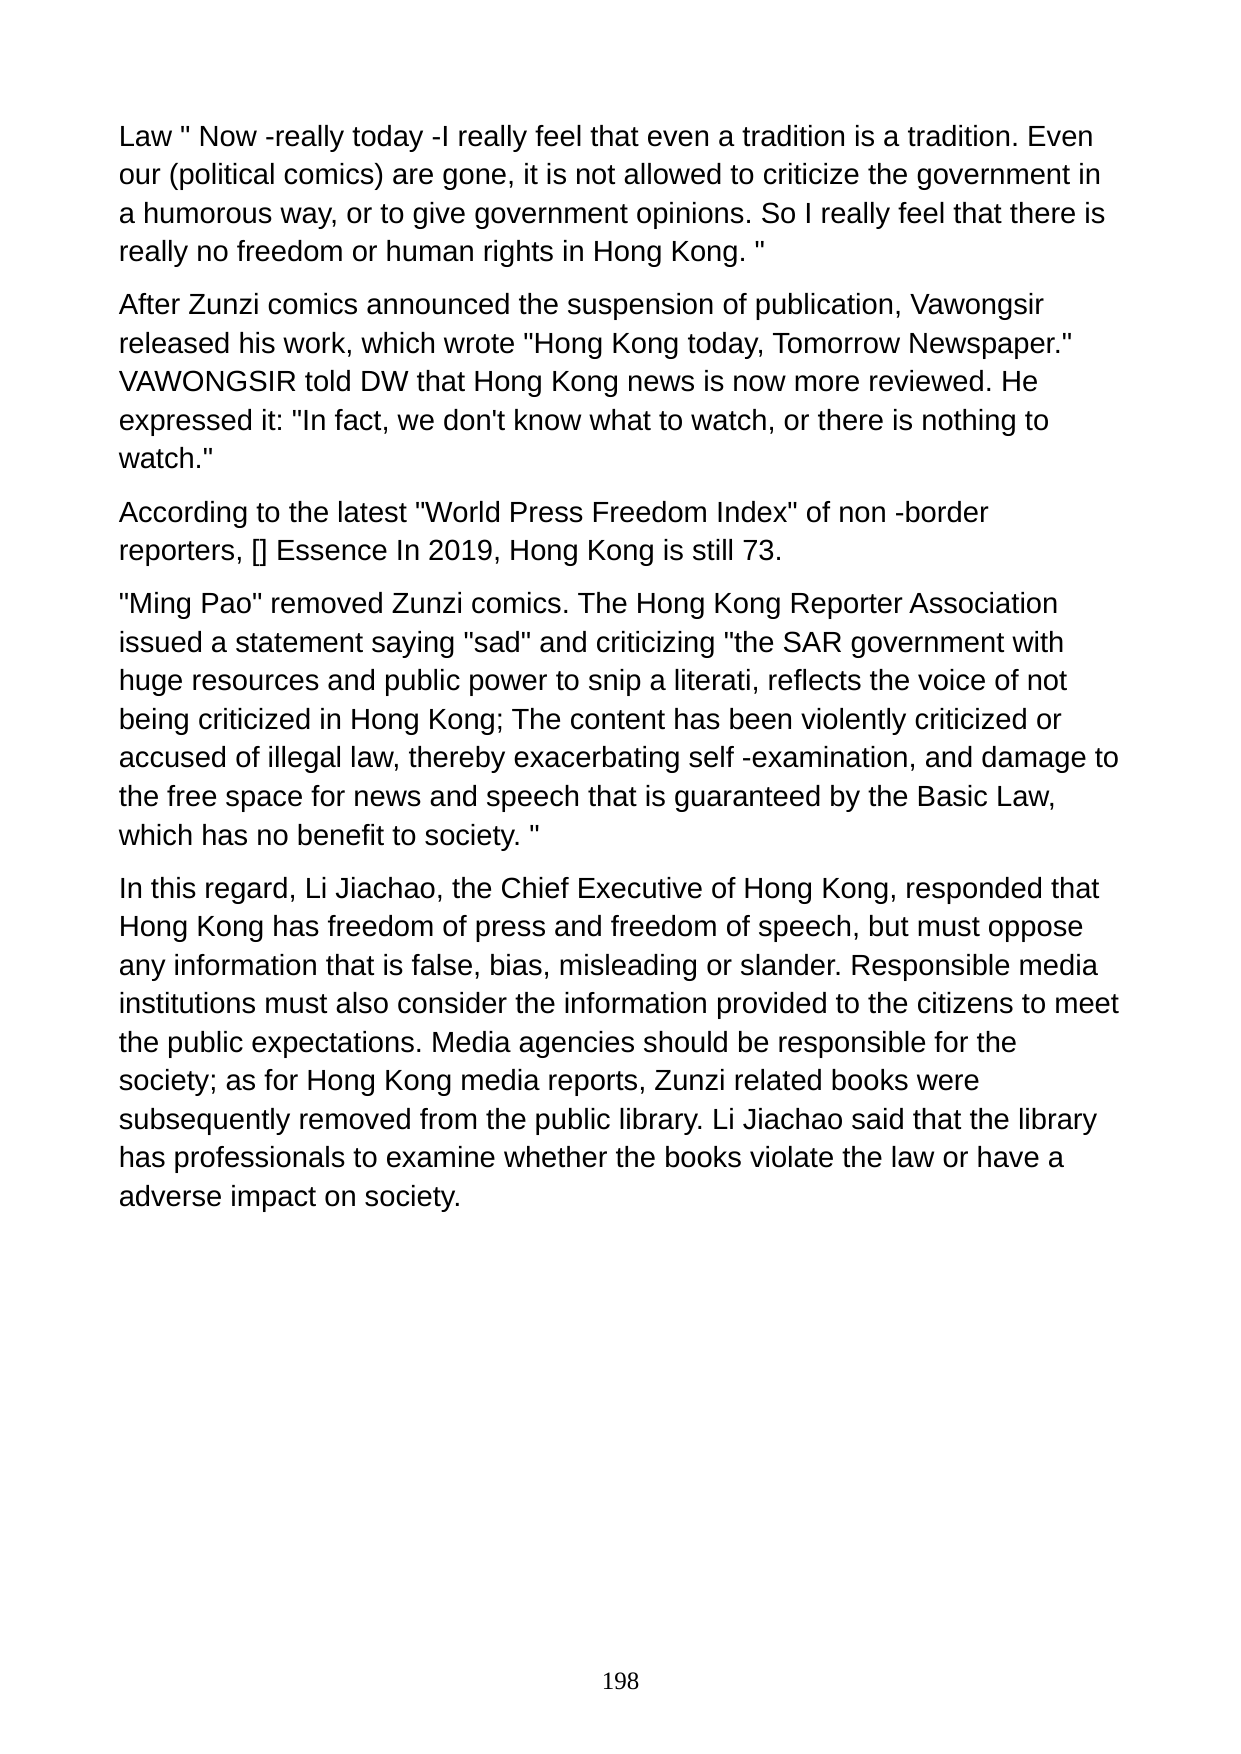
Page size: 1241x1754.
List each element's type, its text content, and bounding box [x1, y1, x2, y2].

text In this regard, Li Jiachao, the Chief Executive of Hong Kong, responded that Hong Kong has freedom of press and freedom of speech, but must oppose any information that is false, bias, misleading or slander. Responsible media institutions must also consider the information provided to the citizens to meet the public expectations. Media agencies should be responsible for the society; as for Hong Kong media reports, Zunzi related books were subsequently removed from the public library. Li Jiachao said that the library has professionals to examine whether the books violate the law or have a adverse impact on society. [118, 871, 1122, 1212]
text Law " Now -really today -I really feel that even a tradition is a tradition. Even our (political comics) are gone, it is not allowed to criticize the government in a humorous way, or to give government opinions. So I really feel that there is really no freedom or human rights in Hong Kong. " [118, 118, 1122, 268]
text After Zunzi comics announced the suspension of publication, Vawongsir released his work, which wrote "Hong Kong today, Tomorrow Newspaper." VAWONGSIR told DW that Hong Kong news is now more reviewed. He expressed it: "In fact, we don't know what to watch, or there is nothing to watch." [118, 287, 1122, 475]
text "Ming Pao" removed Zunzi comics. The Hong Kong Reporter Association issued a statement saying "sad" and criticizing "the SAR government with huge resources and public power to snip a literati, reflects the voice of not being criticized in Hong Kong; The content has been violently criticized or accused of illegal law, thereby exacerbating self -examination, and damage to the free space for news and speech that is guaranteed by the Basic Law, which has no benefit to society. " [118, 586, 1122, 851]
text According to the latest "World Press Freedom Index" of non -border reporters, [] Essence In 2019, Hong Kong is still 73. [118, 494, 1122, 567]
